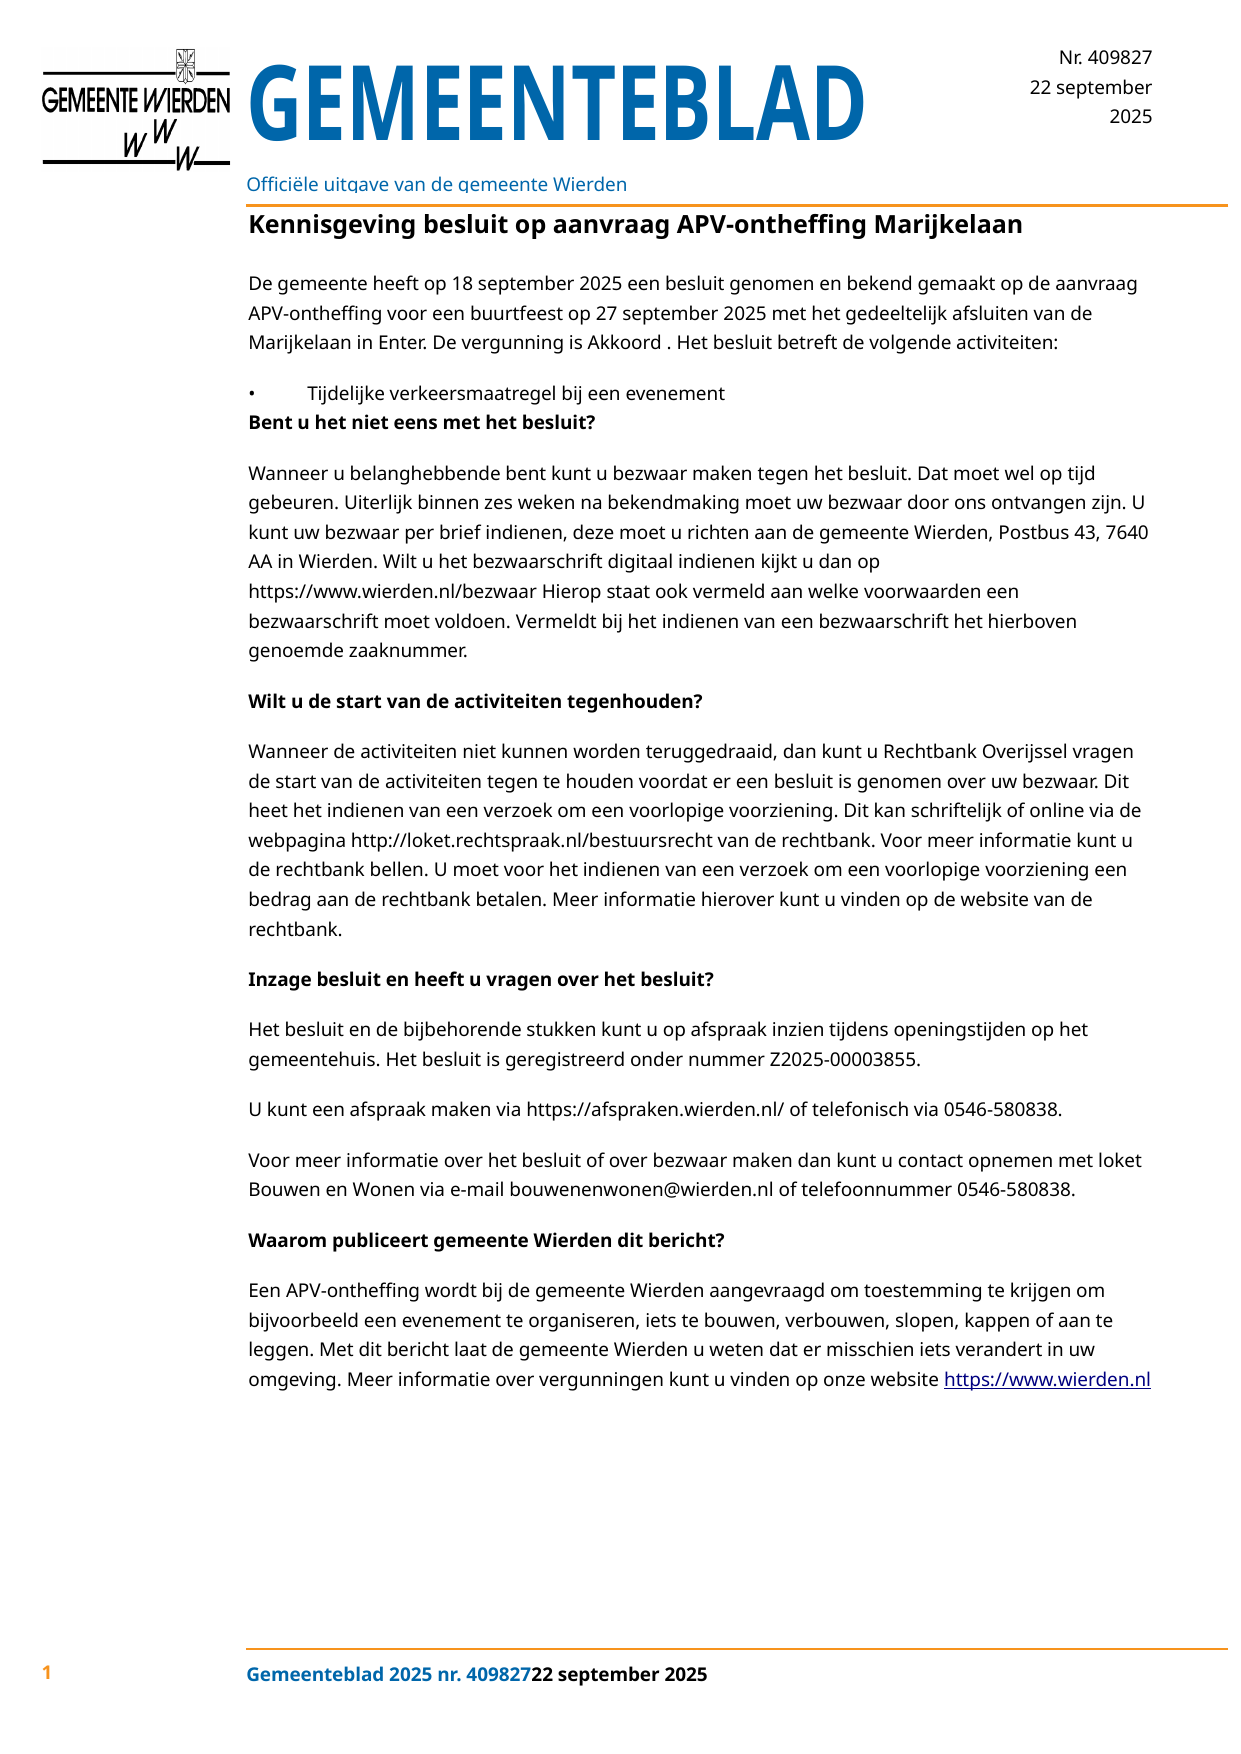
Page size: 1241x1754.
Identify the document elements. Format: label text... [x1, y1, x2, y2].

text U kunt een afspraak maken via https://afspraken.wierden.nl/ of telefonisch via 0546-580838. [248, 1097, 1152, 1122]
list Tijdelijke verkeersmaatregel bij een evenement [248, 380, 1152, 406]
text Inzage besluit en heeft u vragen over het besluit? [248, 966, 1152, 992]
text Wanneer de activiteiten niet kunnen worden teruggedraaid, dan kunt u Rechtbank Overijssel vragen de start van de activiteiten tegen te houden voordat er een besluit is genomen over uw bezwaar. Dit heet het indienen van een verzoek om een voorlopige voorziening. Dit kan schriftelijk of online via de webpagina http://loket.rechtspraak.nl/bestuursrecht van de rechtbank. Voor meer informatie kunt u de rechtbank bellen. U moet voor het indienen van een verzoek om een voorlopige voorziening een bedrag aan de rechtbank betalen. Meer informatie hierover kunt u vinden op de website van de rechtbank. [248, 738, 1152, 941]
text Kennisgeving besluit op aanvraag APV-ontheffing Marijkelaan [248, 207, 1152, 241]
picture [41, 47, 231, 172]
text De gemeente heeft op 18 september 2025 een besluit genomen en bekend gemaakt op de aanvraag APV-ontheffing voor een buurtfeest op 27 september 2025 met het gedeeltelijk afsluiten van de Marijkelaan in Enter. De vergunning is Akkoord . Het besluit betreft de volgende activiteiten: [248, 270, 1152, 355]
text Het besluit en de bijbehorende stukken kunt u op afspraak inzien tijdens openingstijden op het gemeentehuis. Het besluit is geregistreerd onder nummer Z2025-00003855. [248, 1017, 1152, 1072]
text Wilt u de start van de activiteiten tegenhouden? [248, 688, 1152, 713]
text Wanneer u belanghebbende bent kunt u bezwaar maken tegen het besluit. Dat moet wel op tijd gebeuren. Uiterlijk binnen zes weken na bekendmaking moet uw bezwaar door ons ontvangen zijn. U kunt uw bezwaar per brief indienen, deze moet u richten aan de gemeente Wierden, Postbus 43, 7640 AA in Wierden. Wilt u het bezwaarschrift digitaal indienen kijkt u dan op https://www.wierden.nl/bezwaar Hierop staat ook vermeld aan welke voorwaarden een bezwaarschrift moet voldoen. Vermeldt bij het indienen van een bezwaarschrift het hierboven genoemde zaaknummer. [248, 460, 1152, 663]
text Een APV-ontheffing wordt bij de gemeente Wierden aangevraagd om toestemming te krijgen om bijvoorbeeld een evenement te organiseren, iets te bouwen, verbouwen, slopen, kappen of aan te leggen. Met dit bericht laat de gemeente Wierden u weten dat er misschien iets verandert in uw omgeving. Meer informatie over vergunningen kunt u vinden op onze website https://www.wierden.nl [248, 1277, 1152, 1392]
text Waarom publiceert gemeente Wierden dit bericht? [248, 1227, 1152, 1253]
text Voor meer informatie over het besluit of over bezwaar maken dan kunt u contact opnemen met loket Bouwen en Wonen via e-mail bouwenenwonen@wierden.nl of telefoonnummer 0546-580838. [248, 1147, 1152, 1202]
text Bent u het niet eens met het besluit? [248, 409, 1152, 435]
